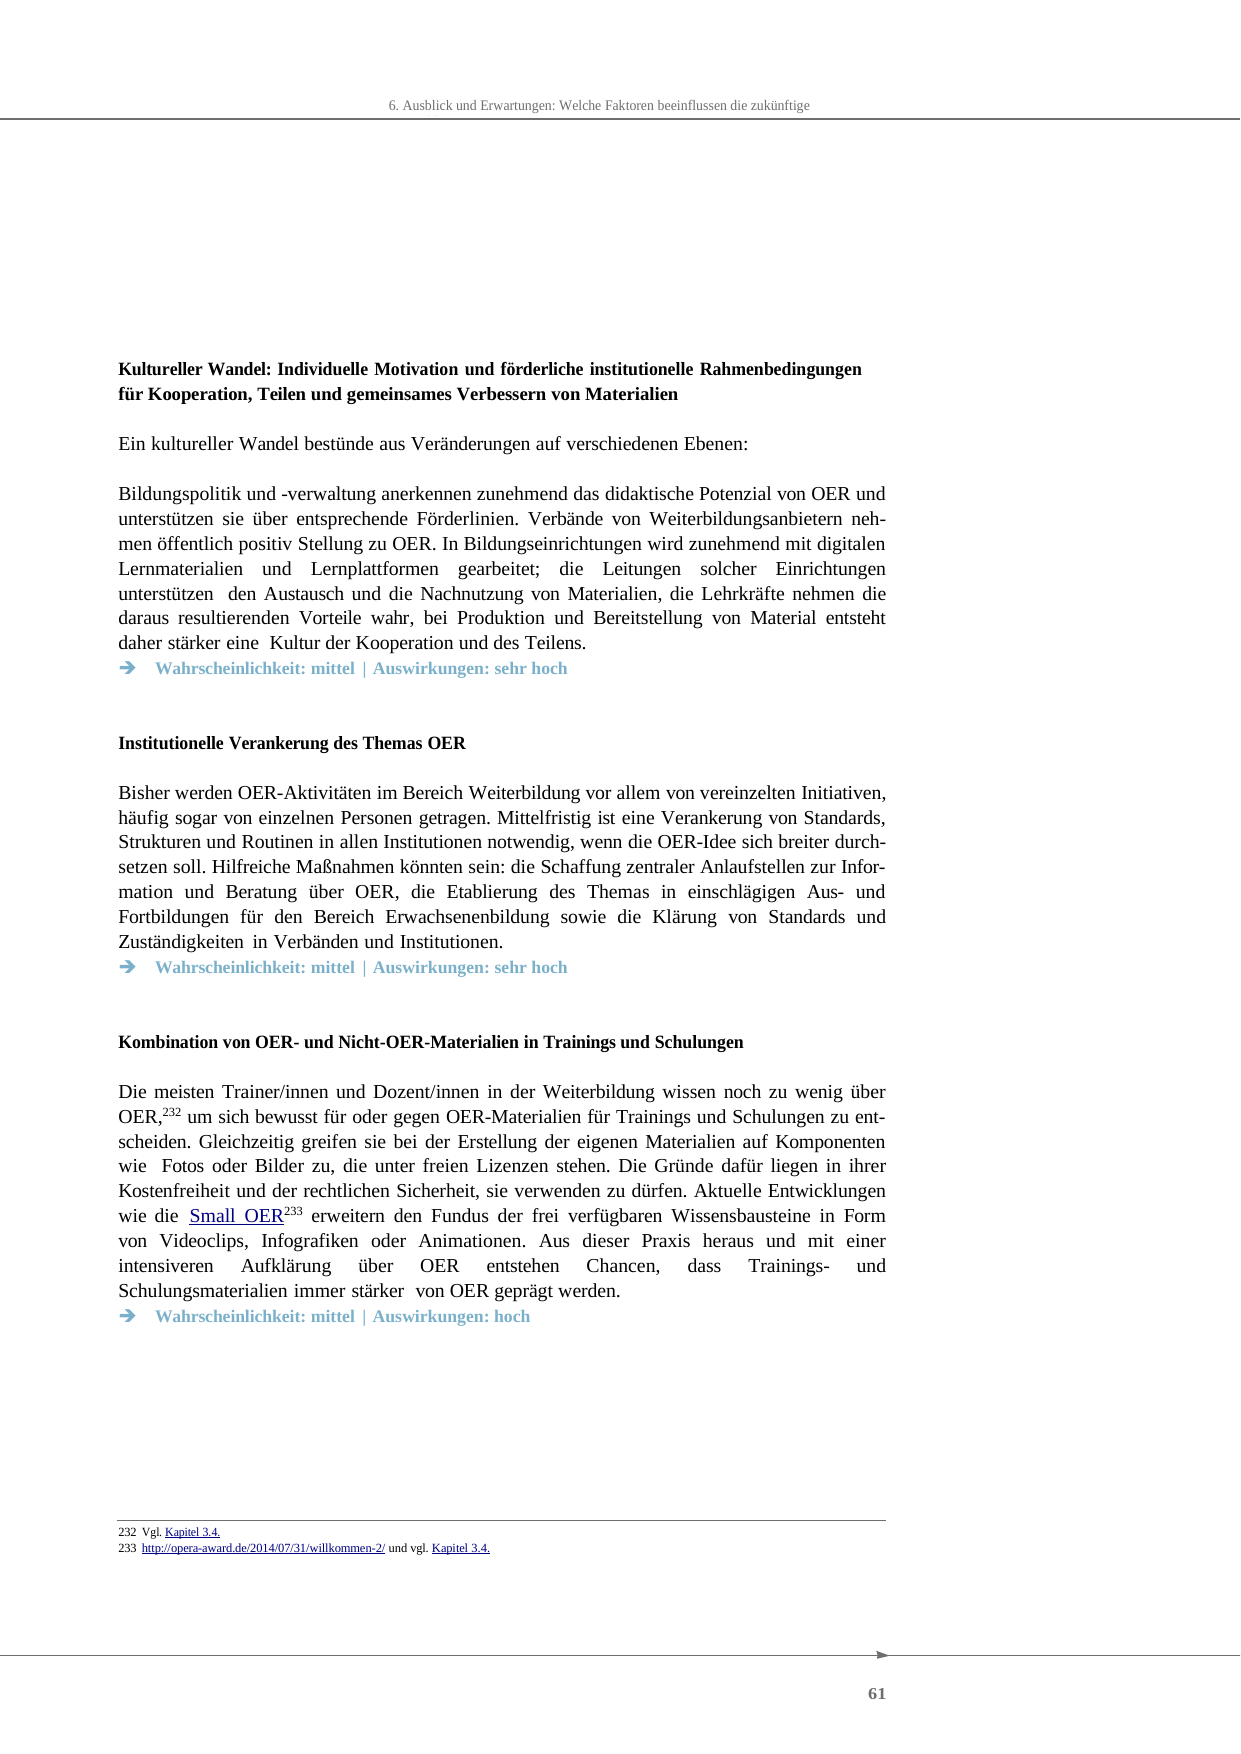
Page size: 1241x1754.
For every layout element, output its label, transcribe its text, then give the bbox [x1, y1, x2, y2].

text Kombination von OER- und Nicht-OER-Materialien in Trainings und Schulungen [118, 1031, 1240, 1052]
text Institutionelle Verankerung des Themas OER [118, 732, 1240, 753]
text 61 [0, 1683, 886, 1703]
text ➔ Wahrscheinlichkeit: mittel | Auswirkungen: sehr hoch [118, 956, 1240, 977]
text Bisher werden OER-Aktivitäten im Bereich Weiterbildung vor allem von vereinzelten Initiativen, häufig sogar von einzelnen Personen getragen. Mittelfristig ist eine Verankerung von Standards, Strukturen und Routinen in allen Institutionen notwendig, wenn die OER-Idee sich breiter durch- setzen soll. Hilfreiche Maßnahmen könnten sein: die Schaffung zentraler Anlaufstellen zur Infor- mation und Beratung über OER, die Etablierung des Themas in einschlägigen Aus- und Fortbildungen für den Bereich Erwachsenenbildung sowie die Klärung von Standards und Zuständigkeiten in Verbänden und Institutionen. [118, 781, 886, 952]
text Die meisten Trainer/innen und Dozent/innen in der Weiterbildung wissen noch zu wenig über OER,232 um sich bewusst für oder gegen OER-Materialien für Trainings und Schulungen zu ent- scheiden. Gleichzeitig greifen sie bei der Erstellung der eigenen Materialien auf Komponenten wie Fotos oder Bilder zu, die unter freien Lizenzen stehen. Die Gründe dafür liegen in ihrer Kostenfreiheit und der rechtlichen Sicherheit, sie verwenden zu dürfen. Aktuelle Entwicklungen wie die Small OER233 erweitern den Fundus der frei verfügbaren Wissensbausteine in Form von Videoclips, Infografiken oder Animationen. Aus dieser Praxis heraus und mit einer intensiveren Aufklärung über OER entstehen Chancen, dass Trainings- und Schulungsmaterialien immer stärker von OER geprägt werden. [118, 1079, 886, 1302]
text Ein kultureller Wandel bestünde aus Veränderungen auf verschiedenen Ebenen: [118, 432, 1240, 455]
list Vgl. Kapitel 3.4. [118, 1525, 1240, 1539]
text Bildungspolitik und -verwaltung anerkennen zunehmend das didaktische Potenzial von OER und unterstützen sie über entsprechende Förderlinien. Verbände von Weiterbildungsanbietern neh- men öffentlich positiv Stellung zu OER. In Bildungseinrichtungen wird zunehmend mit digitalen Lernmaterialien und Lernplattformen gearbeitet; die Leitungen solcher Einrichtungen unterstützen den Austausch und die Nachnutzung von Materialien, die Lehrkräfte nehmen die daraus resultierenden Vorteile wahr, bei Produktion und Bereitstellung von Material entsteht daher stärker eine Kultur der Kooperation und des Teilens. [118, 482, 886, 654]
text ➔ Wahrscheinlichkeit: mittel | Auswirkungen: sehr hoch [118, 658, 1240, 678]
text Kultureller Wandel: Individuelle Motivation und förderliche institutionelle Rahmenbedingungen für Kooperation, Teilen und gemeinsames Verbessern von Materialien [118, 358, 876, 405]
list http://opera-award.de/2014/07/31/willkommen-2/ und vgl. Kapitel 3.4. [118, 1540, 1240, 1555]
text ➔ Wahrscheinlichkeit: mittel | Auswirkungen: hoch [118, 1306, 1240, 1326]
